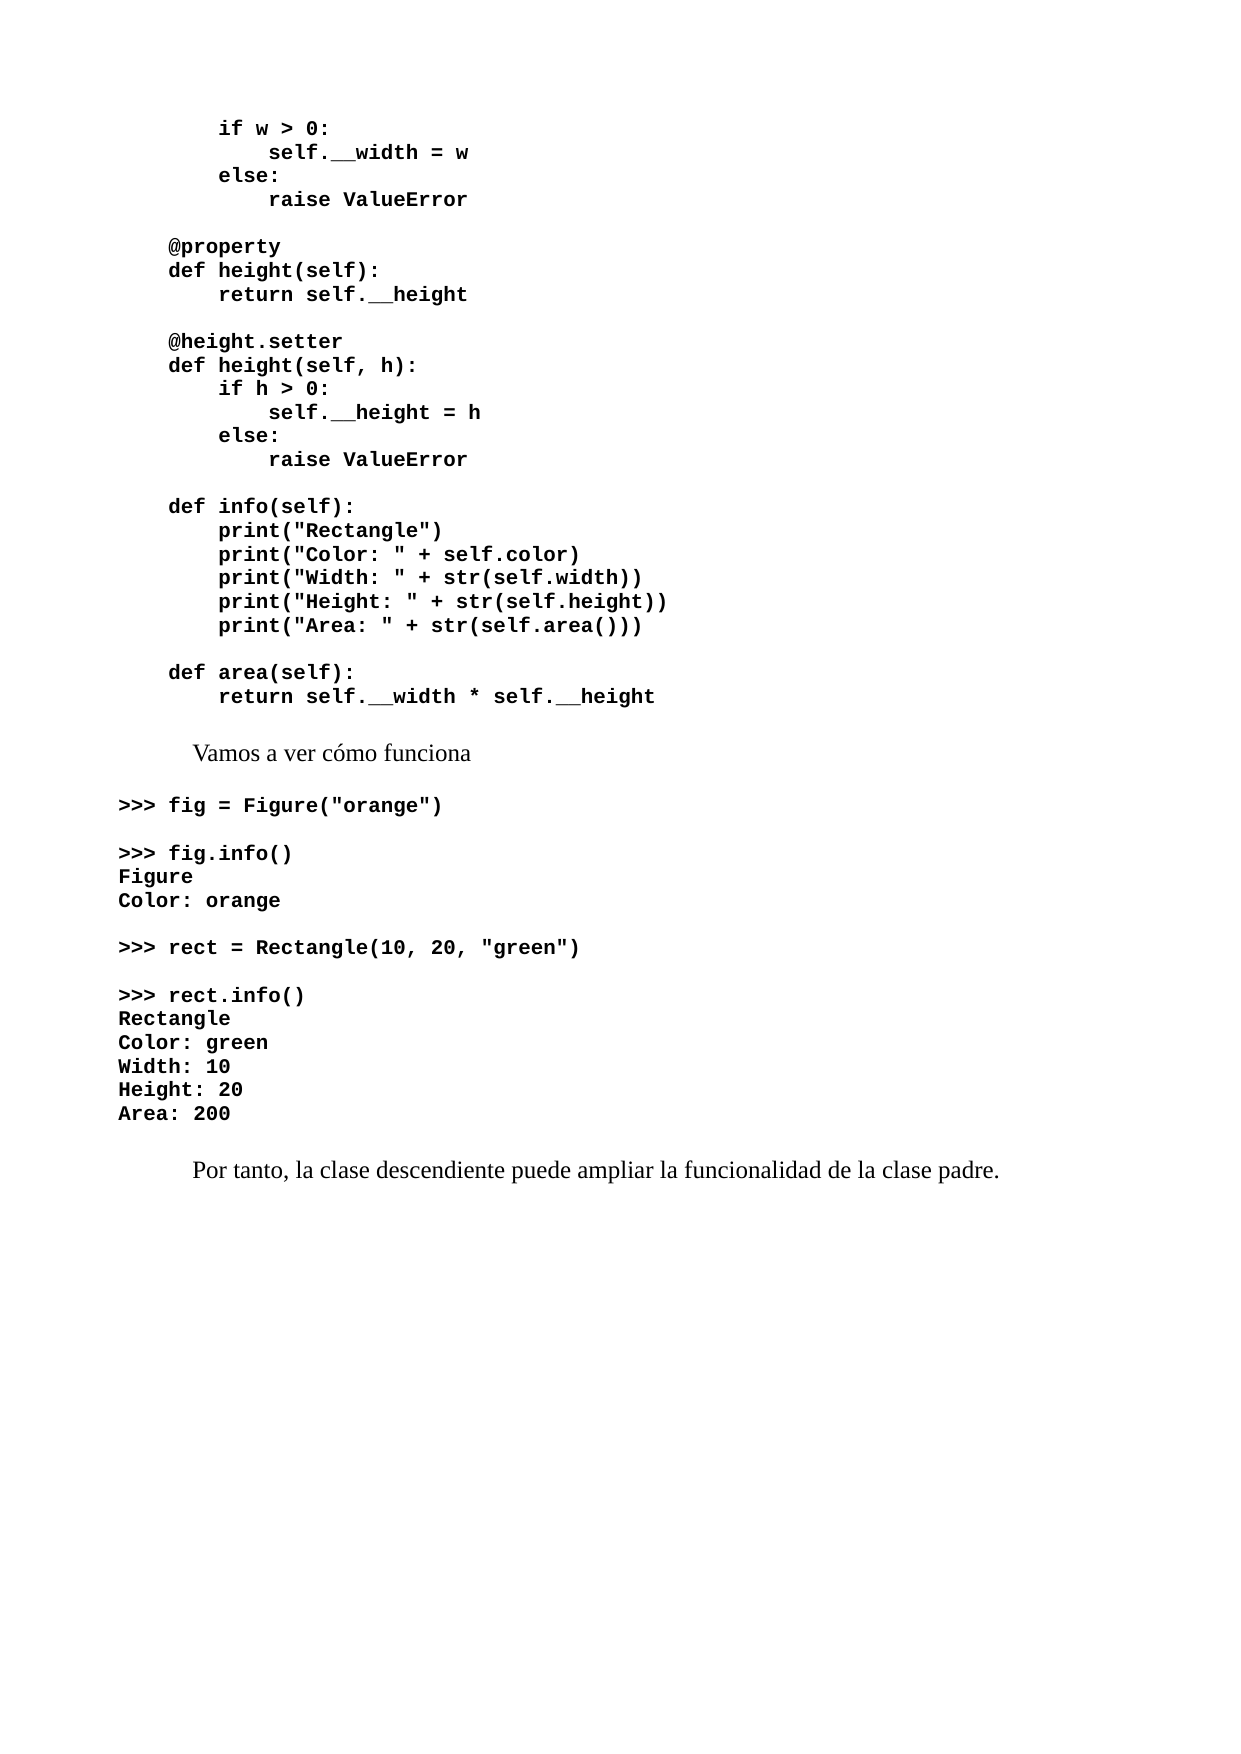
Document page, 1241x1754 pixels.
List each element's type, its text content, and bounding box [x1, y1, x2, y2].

text Width: 10 [118, 1056, 1122, 1079]
text else: [118, 426, 1122, 449]
text Rectangle [118, 1008, 1122, 1032]
text self.__width = w [118, 142, 1122, 165]
text @height.setter [118, 331, 1122, 354]
text return self.__width * self.__height [118, 686, 1122, 709]
text Vamos a ver cómo funciona [118, 738, 1122, 767]
text >>> fig = Figure("orange") [118, 796, 1122, 819]
text >>> fig.info() [118, 843, 1122, 866]
text Height: 20 [118, 1079, 1122, 1103]
text Color: orange [118, 890, 1122, 914]
text def info(self): [118, 496, 1122, 520]
text Area: 200 [118, 1103, 1122, 1127]
text self.__height = h [118, 402, 1122, 426]
text if w > 0: [118, 118, 1122, 142]
text else: [118, 165, 1122, 189]
text @property [118, 236, 1122, 260]
text print("Width: " + str(self.width)) [118, 567, 1122, 591]
text def area(self): [118, 662, 1122, 686]
text >>> rect.info() [118, 985, 1122, 1008]
text Figure [118, 866, 1122, 890]
text def height(self, h): [118, 354, 1122, 378]
text print("Height: " + str(self.height)) [118, 591, 1122, 615]
text def height(self): [118, 260, 1122, 284]
text Color: green [118, 1032, 1122, 1056]
text raise ValueError [118, 189, 1122, 213]
text raise ValueError [118, 449, 1122, 473]
text if h > 0: [118, 378, 1122, 402]
text print("Color: " + self.color) [118, 544, 1122, 567]
text >>> rect = Rectangle(10, 20, "green") [118, 937, 1122, 961]
text Por tanto, la clase descendiente puede ampliar la funcionalidad de la clase padre. [118, 1155, 1122, 1184]
text print("Rectangle") [118, 520, 1122, 544]
text print("Area: " + str(self.area())) [118, 615, 1122, 638]
text return self.__height [118, 284, 1122, 307]
